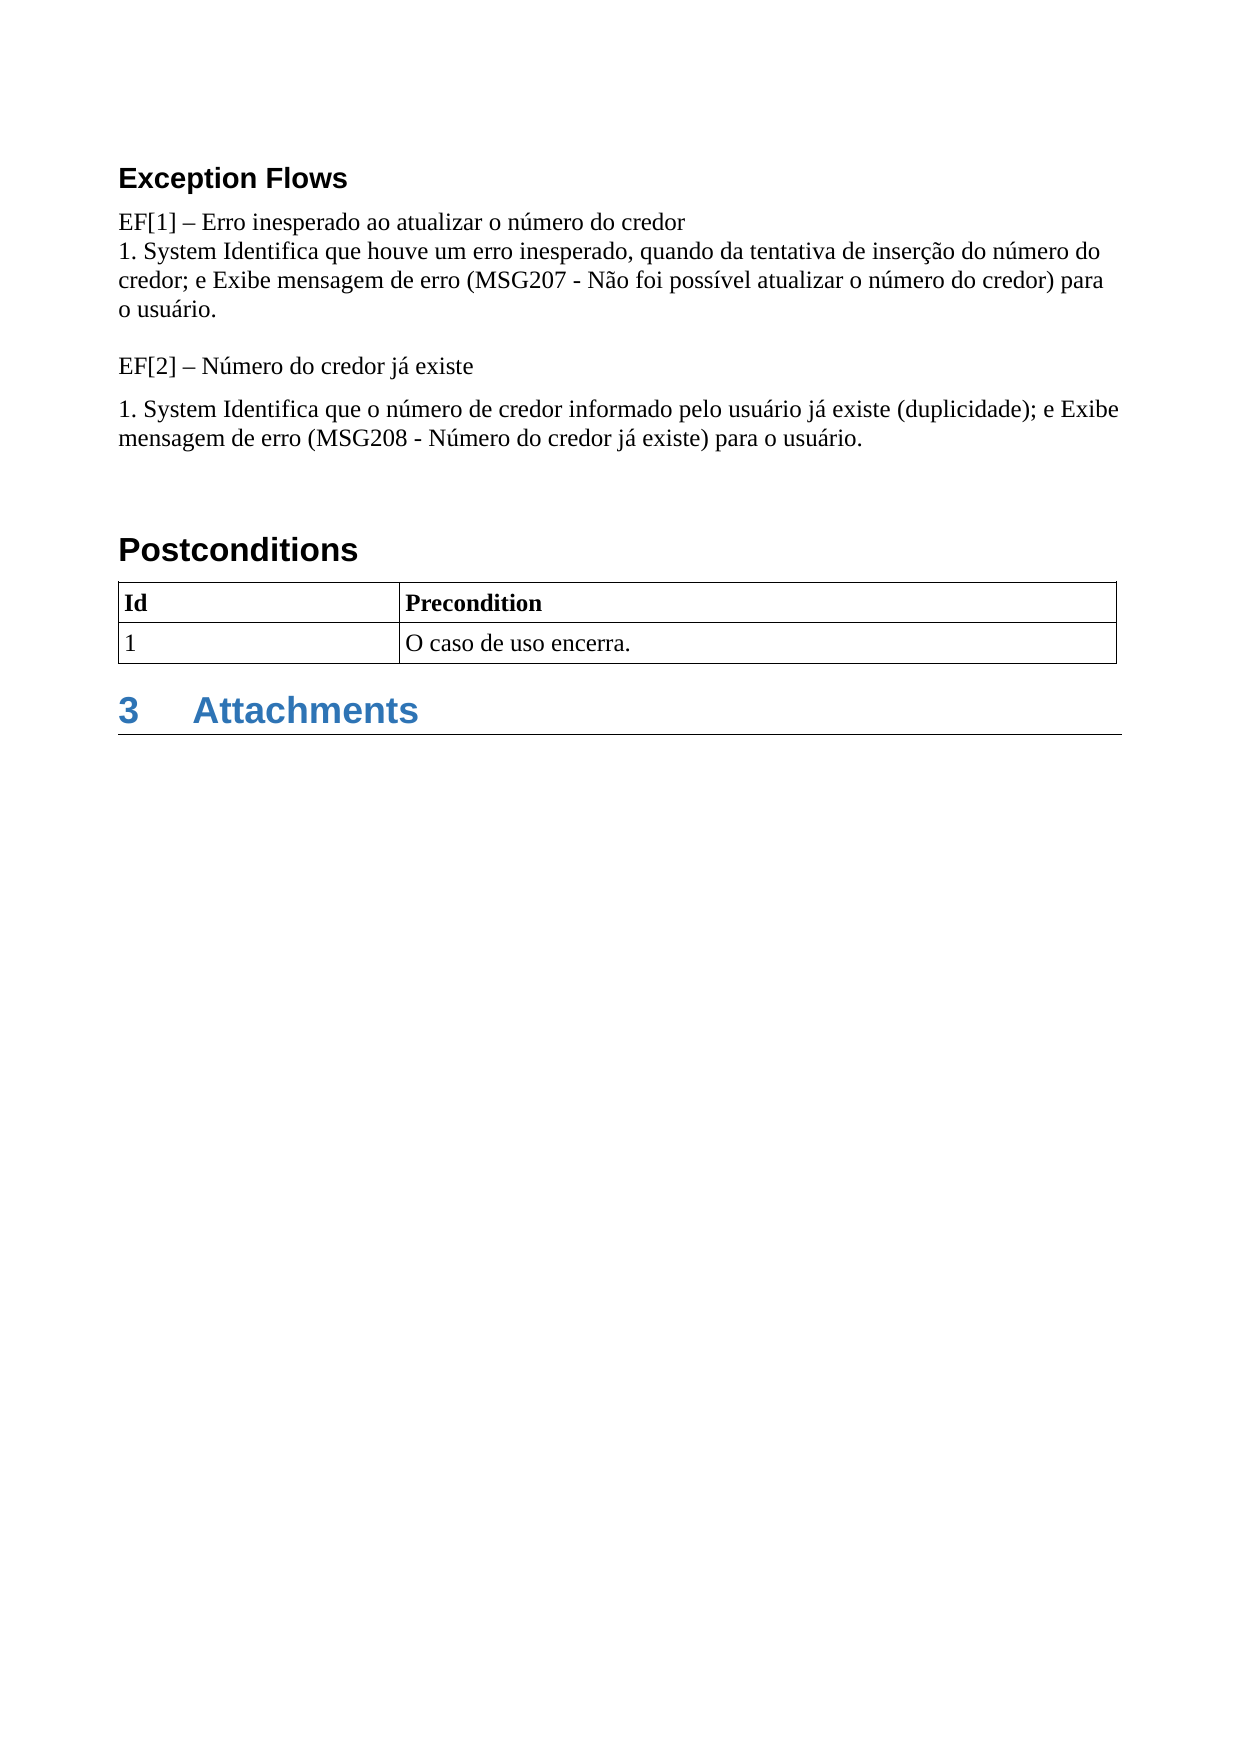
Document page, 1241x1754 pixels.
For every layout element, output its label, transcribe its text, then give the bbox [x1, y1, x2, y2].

table_header Precondition [400, 583, 1116, 622]
subtitle Exception Flows [118, 161, 1122, 195]
text EF[1] – Erro inesperado ao atualizar o número do credor [118, 207, 1122, 236]
table_header Id [119, 583, 399, 622]
text 1. System Identifica que houve um erro inesperado, quando da tentativa de inserção do número do credor; e Exibe mensagem de erro (MSG207 - Não foi possível atualizar o número do credor) para o usuário. [118, 236, 1122, 322]
table_cell O caso de uso encerra. [400, 623, 1116, 663]
subtitle Postconditions [118, 530, 1122, 569]
table_cell 1 [119, 623, 399, 663]
text 1. System Identifica que o número de credor informado pelo usuário já existe (duplicidade); e Exibe mensagem de erro (MSG208 - Número do credor já existe) para o usuário. [118, 394, 1122, 452]
text EF[2] – Número do credor já existe [118, 351, 1122, 380]
subtitle Attachments [118, 688, 1122, 734]
